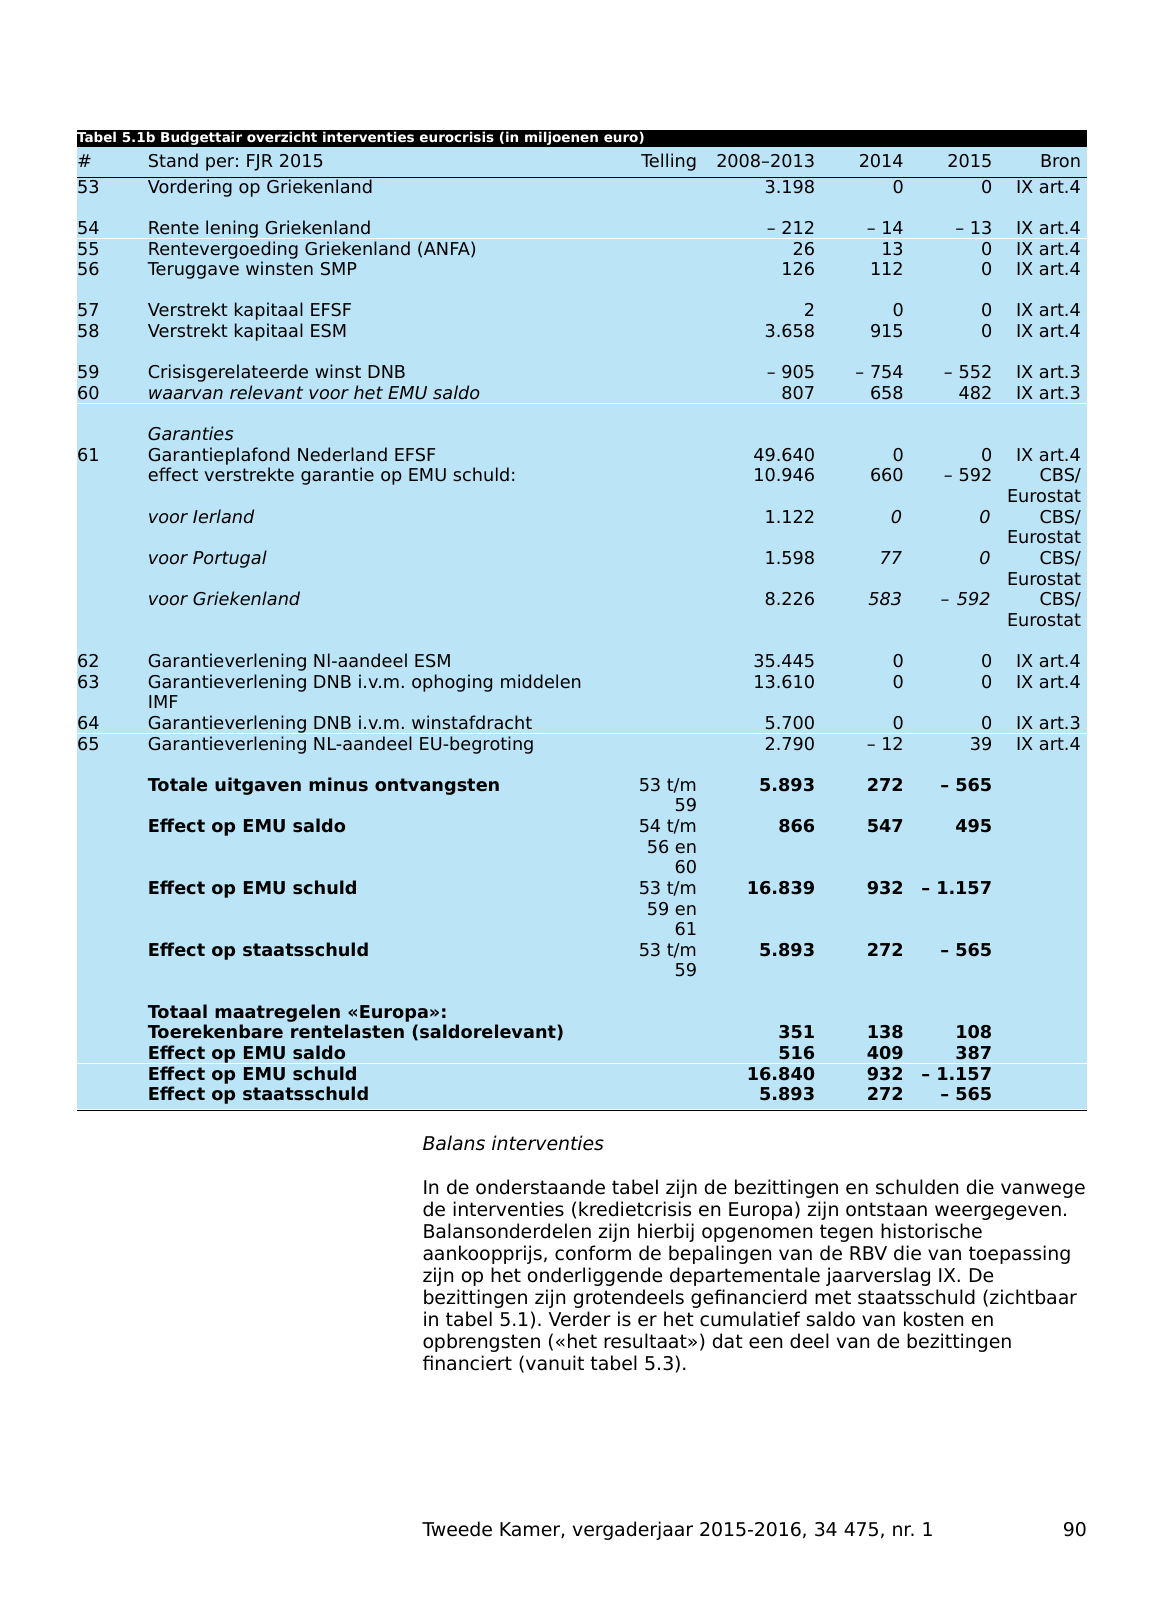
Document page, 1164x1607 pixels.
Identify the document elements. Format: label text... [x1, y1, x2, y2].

table_cell 915 [821, 321, 909, 342]
table_cell – 592 [909, 589, 998, 630]
table_cell Verstrekt kapitaal ESM [142, 321, 614, 342]
table_cell – 592 [909, 465, 998, 507]
table_cell 0 [821, 507, 909, 548]
table_cell – 1.157 [909, 878, 998, 940]
table_cell [821, 1002, 909, 1022]
table_cell [703, 1002, 821, 1022]
table_cell 495 [909, 816, 998, 878]
table_cell – 565 [909, 940, 998, 981]
table_cell 8.226 [703, 589, 821, 630]
table_cell 0 [909, 548, 998, 589]
table_cell [703, 280, 821, 300]
table_cell Toerekenbare rentelasten (saldorelevant) [142, 1022, 614, 1043]
table_cell 16.840 [703, 1064, 821, 1084]
table_cell – 13 [909, 218, 998, 238]
table_cell – 905 [703, 362, 821, 383]
subtitle Balans interventies [422, 1133, 1087, 1155]
table_cell [821, 424, 909, 445]
table_cell [77, 1043, 142, 1063]
table_cell [998, 342, 1087, 362]
table_cell voor Griekenland [142, 589, 614, 630]
table_cell 0 [821, 651, 909, 672]
table_cell IX art.4 [998, 651, 1087, 672]
table_cell 64 [77, 713, 142, 733]
table_cell [703, 981, 821, 1002]
table_cell [77, 280, 142, 300]
table_cell [998, 1084, 1087, 1109]
table_cell Effect op EMU schuld [142, 1064, 614, 1084]
table_cell [614, 178, 703, 197]
table_cell [909, 342, 998, 362]
table_cell – 14 [821, 218, 909, 238]
table_cell [614, 651, 703, 672]
table_cell 2014 [821, 147, 909, 177]
table_cell [77, 424, 142, 445]
table_cell 2008–2013 [703, 147, 821, 177]
table_cell 2.790 [703, 734, 821, 754]
table_cell 138 [821, 1022, 909, 1043]
table_cell 0 [909, 507, 998, 548]
table_cell 547 [821, 816, 909, 878]
table_cell [614, 754, 703, 775]
table_cell Vordering op Griekenland [142, 178, 614, 197]
table_cell [909, 754, 998, 775]
table_cell 39 [909, 734, 998, 754]
table_cell [77, 342, 142, 362]
table_cell [998, 1064, 1087, 1084]
table_cell 77 [821, 548, 909, 589]
table_cell [77, 1022, 142, 1043]
table_cell 3.198 [703, 178, 821, 197]
table_cell – 552 [909, 362, 998, 383]
table_cell Bron [998, 147, 1087, 177]
table_cell 60 [77, 383, 142, 403]
table_cell [77, 754, 142, 775]
table_cell [614, 239, 703, 259]
table_cell 932 [821, 878, 909, 940]
table_cell 0 [821, 713, 909, 733]
table_cell 35.445 [703, 651, 821, 672]
table_cell 658 [821, 383, 909, 403]
table_cell Effect op staatsschuld [142, 940, 614, 981]
table_cell Crisisgerelateerde winst DNB [142, 362, 614, 383]
table_cell 13 [821, 239, 909, 259]
table_cell 0 [909, 259, 998, 280]
table_cell [614, 404, 703, 424]
table_cell IX art.3 [998, 383, 1087, 403]
table_cell Teruggave winsten SMP [142, 259, 614, 280]
table_cell 866 [703, 816, 821, 878]
table_cell Garanties [142, 424, 614, 445]
table_cell [614, 424, 703, 445]
table_cell [909, 981, 998, 1002]
table_cell IX art.3 [998, 713, 1087, 733]
table_cell [614, 259, 703, 280]
table_cell [142, 404, 614, 424]
table_cell [614, 218, 703, 238]
table_cell 0 [821, 300, 909, 321]
table_cell 58 [77, 321, 142, 342]
table_cell [77, 816, 142, 878]
table_cell CBS/Eurostat [998, 589, 1087, 630]
table_cell [998, 1022, 1087, 1043]
table_cell 13.610 [703, 672, 821, 713]
table_cell IX art.4 [998, 321, 1087, 342]
table_cell [77, 404, 142, 424]
table_cell [821, 197, 909, 218]
table_cell 57 [77, 300, 142, 321]
table_cell 54 t/m 56 en 60 [614, 816, 703, 878]
table_cell [821, 404, 909, 424]
table_cell 5.700 [703, 713, 821, 733]
table_cell [614, 300, 703, 321]
table_cell [821, 981, 909, 1002]
table_cell [142, 630, 614, 651]
table_cell 5.893 [703, 1084, 821, 1109]
table_cell [909, 280, 998, 300]
table_cell – 1.157 [909, 1064, 998, 1084]
table_cell [142, 197, 614, 218]
table_cell 63 [77, 672, 142, 713]
table_cell 53 t/m 59 [614, 940, 703, 981]
table_cell 932 [821, 1064, 909, 1084]
table_cell 387 [909, 1043, 998, 1063]
text In de onderstaande tabel zijn de bezittingen en schulden die vanwege de interventies (kredietcrisis en Europa) zijn ontstaan weergegeven. Balansonderdelen zijn hierbij opgenomen tegen historische aankoopprijs, conform de bepalingen van de RBV die van toepassing zijn op het onderliggende departementale jaarverslag IX. De bezittingen zijn grotendeels gefinancierd met staatsschuld (zichtbaar in tabel 5.1). Verder is er het cumulatief saldo van kosten en opbrengsten («het resultaat») dat een deel van de bezittingen financiert (vanuit tabel 5.3). [422, 1177, 1087, 1375]
table_cell [909, 404, 998, 424]
table_cell 272 [821, 1084, 909, 1109]
table_cell 53 [77, 178, 142, 197]
table_cell 807 [703, 383, 821, 403]
table_cell [614, 672, 703, 713]
table_cell IX art.3 [998, 362, 1087, 383]
table_cell [77, 630, 142, 651]
table_cell 0 [821, 178, 909, 197]
table_cell 59 [77, 362, 142, 383]
table_cell [998, 1002, 1087, 1022]
table_cell 2 [703, 300, 821, 321]
table_cell 65 [77, 734, 142, 754]
table_cell IX art.4 [998, 672, 1087, 713]
table_cell Garantieplafond Nederland EFSF [142, 445, 614, 465]
table_cell 5.893 [703, 775, 821, 816]
table_cell 10.946 [703, 465, 821, 507]
table_cell CBS/Eurostat [998, 465, 1087, 507]
table_cell 409 [821, 1043, 909, 1063]
table_cell IX art.4 [998, 178, 1087, 197]
table_cell 0 [909, 321, 998, 342]
table_cell [614, 465, 703, 507]
table_cell [614, 445, 703, 465]
table_cell [614, 197, 703, 218]
table_cell [998, 630, 1087, 651]
table_cell [614, 1084, 703, 1109]
table_cell [77, 197, 142, 218]
table_cell [77, 1064, 142, 1084]
table_cell IX art.4 [998, 218, 1087, 238]
table_cell Garantieverlening DNB i.v.m. winstafdracht [142, 713, 614, 733]
table_cell [909, 197, 998, 218]
table_cell Effect op EMU schuld [142, 878, 614, 940]
table_cell 1.598 [703, 548, 821, 589]
table_cell [998, 775, 1087, 816]
table_cell [614, 507, 703, 548]
table_cell Effect op EMU saldo [142, 1043, 614, 1063]
table_cell [703, 630, 821, 651]
table_cell 0 [909, 239, 998, 259]
table_cell IX art.4 [998, 239, 1087, 259]
table_cell Rentevergoeding Griekenland (ANFA) [142, 239, 614, 259]
table_cell 0 [909, 178, 998, 197]
table_cell [614, 548, 703, 589]
table_cell 126 [703, 259, 821, 280]
table_cell 351 [703, 1022, 821, 1043]
table_cell voor Ierland [142, 507, 614, 548]
table_cell [703, 404, 821, 424]
table_cell [614, 589, 703, 630]
table_cell [77, 589, 142, 630]
table_cell [998, 981, 1087, 1002]
table_cell [821, 342, 909, 362]
table_cell [77, 1002, 142, 1022]
table_cell 660 [821, 465, 909, 507]
table_cell [998, 424, 1087, 445]
table_cell [998, 197, 1087, 218]
table_cell [614, 342, 703, 362]
table_cell [998, 816, 1087, 878]
table_cell [703, 342, 821, 362]
table_cell [909, 1002, 998, 1022]
table_cell CBS/Eurostat [998, 548, 1087, 589]
table_cell [821, 630, 909, 651]
table_cell [77, 1084, 142, 1109]
table_cell 583 [821, 589, 909, 630]
table_cell 49.640 [703, 445, 821, 465]
table_cell [703, 424, 821, 445]
table_cell effect verstrekte garantie op EMU schuld: [142, 465, 614, 507]
table_cell 0 [909, 713, 998, 733]
table_cell 53 t/m 59 en 61 [614, 878, 703, 940]
table_cell 62 [77, 651, 142, 672]
table_cell [77, 465, 142, 507]
table_cell # [77, 147, 142, 177]
table_cell [614, 321, 703, 342]
table_cell [909, 630, 998, 651]
table_cell [909, 424, 998, 445]
table_cell IX art.4 [998, 734, 1087, 754]
table_cell [998, 754, 1087, 775]
table_cell [142, 754, 614, 775]
table_cell 0 [909, 672, 998, 713]
table_cell [614, 1064, 703, 1084]
table_cell [703, 197, 821, 218]
table_cell [142, 342, 614, 362]
table_cell – 212 [703, 218, 821, 238]
table_cell [614, 734, 703, 754]
table_cell 0 [821, 445, 909, 465]
table_cell [614, 362, 703, 383]
table_cell 0 [821, 672, 909, 713]
table_cell – 565 [909, 775, 998, 816]
table_cell [614, 280, 703, 300]
table_cell [77, 940, 142, 981]
table_cell [614, 981, 703, 1002]
table_cell [998, 1043, 1087, 1063]
table_cell [998, 940, 1087, 981]
table_cell – 12 [821, 734, 909, 754]
table_cell [998, 280, 1087, 300]
table_cell [998, 404, 1087, 424]
table_cell 2015 [909, 147, 998, 177]
table_cell Garantieverlening DNB i.v.m. ophoging middelen IMF [142, 672, 614, 713]
table_cell [821, 280, 909, 300]
table_cell [821, 754, 909, 775]
table_cell Effect op EMU saldo [142, 816, 614, 878]
table_cell 482 [909, 383, 998, 403]
table_cell 108 [909, 1022, 998, 1043]
table_cell [142, 280, 614, 300]
table_cell [614, 713, 703, 733]
table_cell 61 [77, 445, 142, 465]
table_cell [614, 630, 703, 651]
table_cell IX art.4 [998, 445, 1087, 465]
table_cell – 754 [821, 362, 909, 383]
table_cell [614, 383, 703, 403]
table_cell Effect op staatsschuld [142, 1084, 614, 1109]
table_cell [77, 507, 142, 548]
table_cell 56 [77, 259, 142, 280]
table_cell [998, 878, 1087, 940]
table_cell 0 [909, 300, 998, 321]
table_cell 112 [821, 259, 909, 280]
table_cell CBS/Eurostat [998, 507, 1087, 548]
table_cell 0 [909, 651, 998, 672]
table_cell [77, 775, 142, 816]
table_cell 3.658 [703, 321, 821, 342]
table_cell [77, 548, 142, 589]
table_cell 54 [77, 218, 142, 238]
table_cell IX art.4 [998, 300, 1087, 321]
table_cell 26 [703, 239, 821, 259]
table_cell Telling [614, 147, 703, 177]
table_cell [614, 1022, 703, 1043]
table_cell Totale uitgaven minus ontvangsten [142, 775, 614, 816]
table_cell [77, 981, 142, 1002]
table_cell waarvan relevant voor het EMU saldo [142, 383, 614, 403]
table_cell – 565 [909, 1084, 998, 1109]
table_cell 272 [821, 940, 909, 981]
table_cell Garantieverlening Nl-aandeel ESM [142, 651, 614, 672]
table_cell Rente lening Griekenland [142, 218, 614, 238]
table_cell [142, 981, 614, 1002]
table_cell [77, 878, 142, 940]
table_cell 1.122 [703, 507, 821, 548]
table_cell 55 [77, 239, 142, 259]
table_cell [614, 1043, 703, 1063]
table_cell [614, 1002, 703, 1022]
table_cell 16.839 [703, 878, 821, 940]
table_header Tabel 5.1b Budgettair overzicht interventies eurocrisis (in miljoenen euro) [77, 130, 1087, 146]
table_cell Verstrekt kapitaal EFSF [142, 300, 614, 321]
table_cell 5.893 [703, 940, 821, 981]
table_cell IX art.4 [998, 259, 1087, 280]
table_cell 0 [909, 445, 998, 465]
table_cell Stand per: FJR 2015 [142, 147, 614, 177]
table_cell voor Portugal [142, 548, 614, 589]
table_cell 53 t/m 59 [614, 775, 703, 816]
table_cell 516 [703, 1043, 821, 1063]
table_cell [703, 754, 821, 775]
table_cell Totaal maatregelen «Europa»: [142, 1002, 614, 1022]
table_cell Garantieverlening NL-aandeel EU-begroting [142, 734, 614, 754]
table_cell 272 [821, 775, 909, 816]
